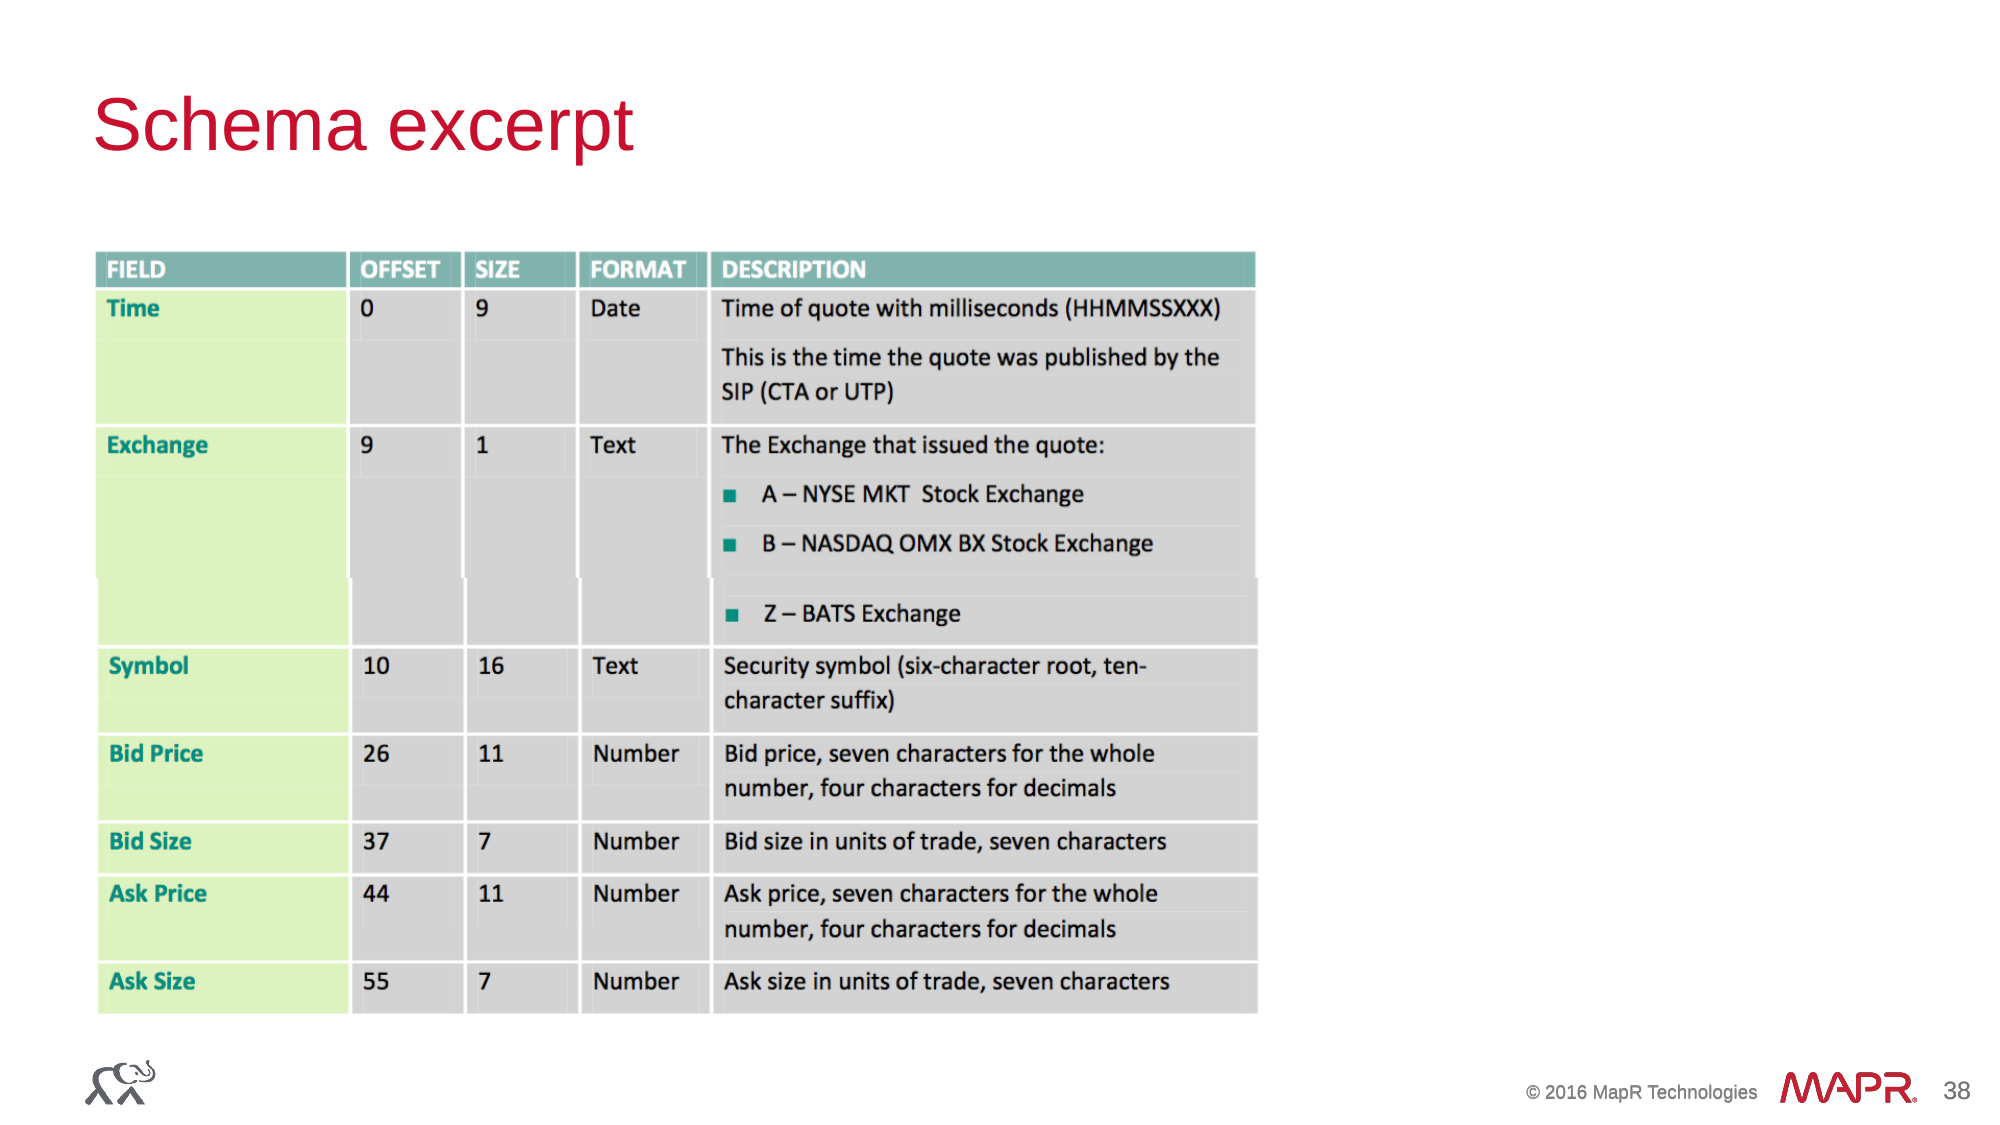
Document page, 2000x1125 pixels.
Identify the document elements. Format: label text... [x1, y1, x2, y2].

picture [55, 239, 1279, 1023]
title Schema excerpt [72, 45, 1872, 197]
picture [75, 1038, 167, 1125]
